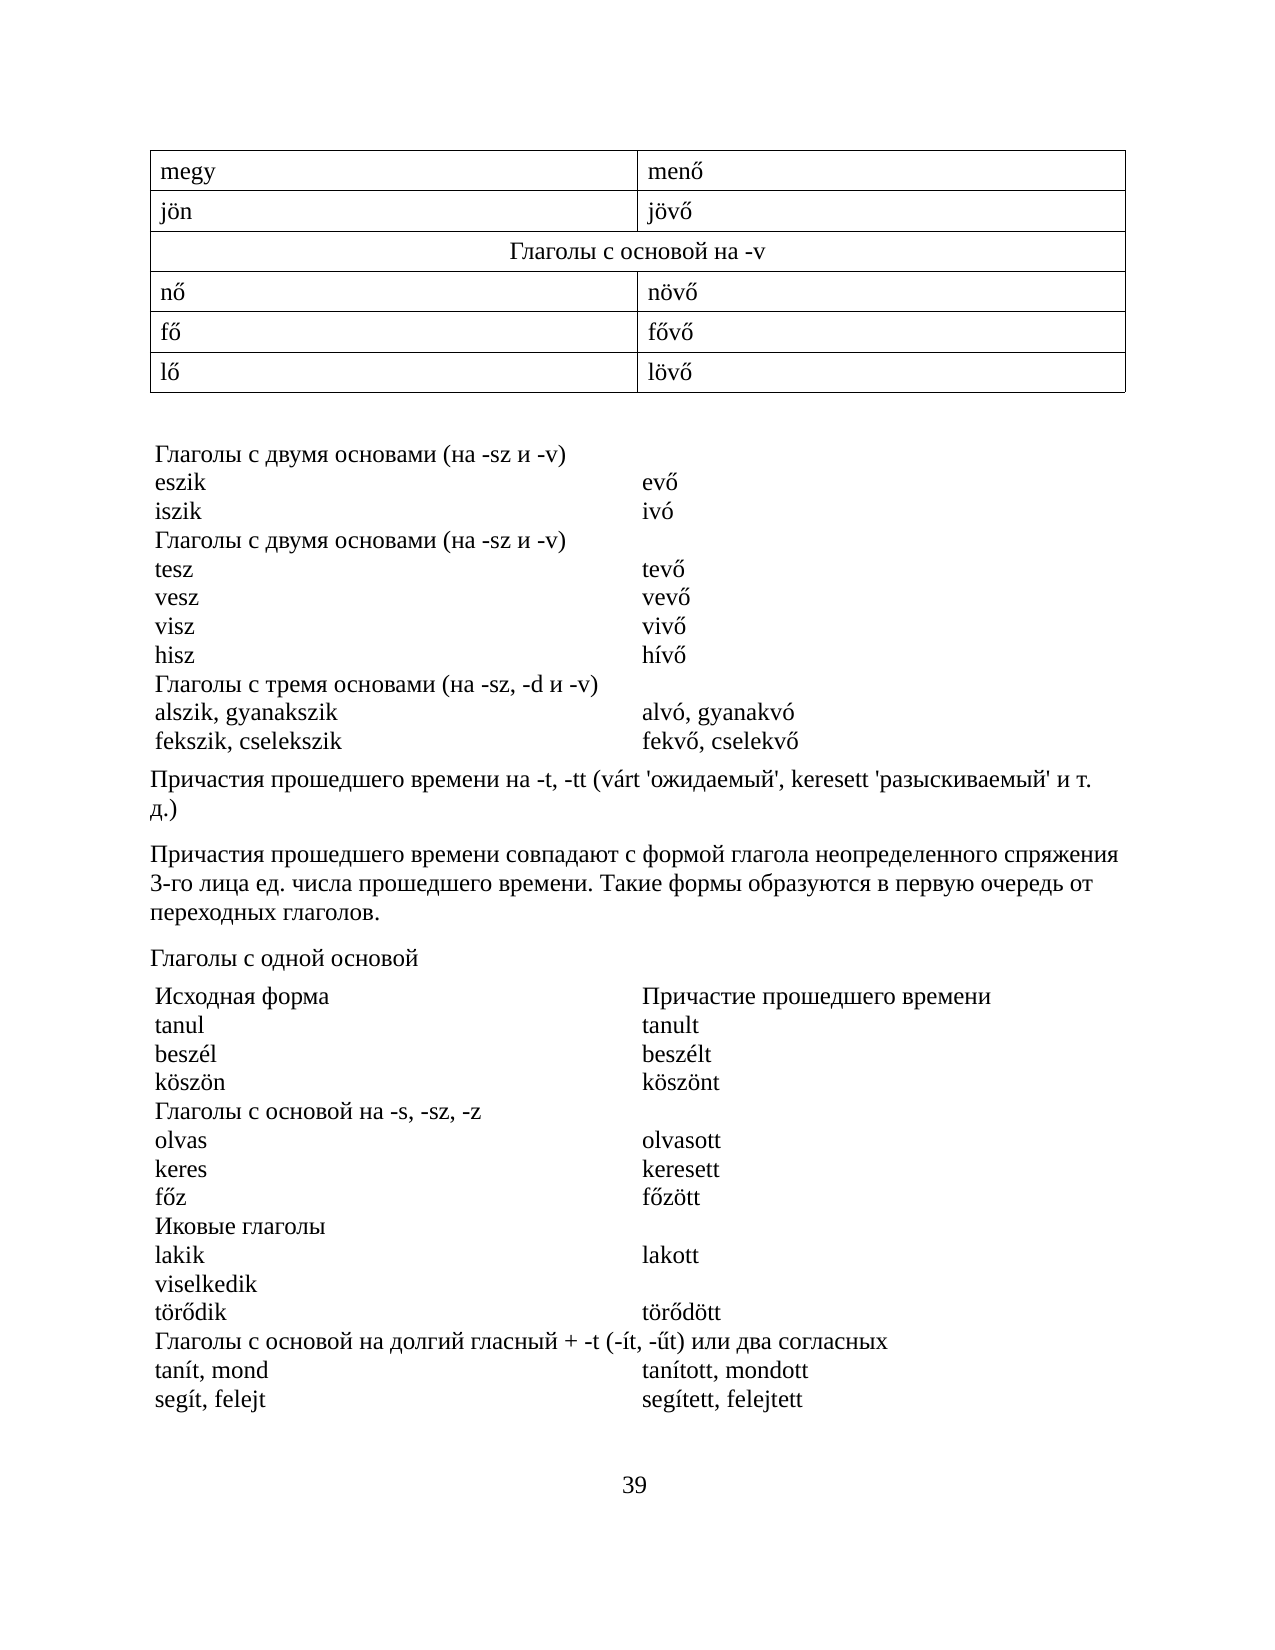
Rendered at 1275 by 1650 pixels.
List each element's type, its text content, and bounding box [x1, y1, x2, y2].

table_cell Глаголы с основой на -v [151, 232, 1125, 271]
table_cell hívő [638, 640, 1125, 669]
table_cell tanít, mond [150, 1355, 637, 1384]
table_cell eszik [150, 468, 637, 496]
table_cell vesz [150, 583, 637, 611]
table_cell [638, 1269, 1125, 1297]
table_cell alvó, gyanakvó [638, 698, 1125, 726]
table_cell törődött [638, 1298, 1125, 1326]
table_cell lakott [638, 1240, 1125, 1269]
table_cell lövő [638, 353, 1125, 392]
table_cell tanult [638, 1010, 1125, 1039]
table_header Причастие прошедшего времени [638, 981, 1125, 1010]
table_header Глаголы с тремя основами (на -sz, -d и -v) [150, 669, 1125, 697]
table_cell olvas [150, 1125, 637, 1154]
table_cell fekszik, cselekszik [150, 726, 637, 755]
table_cell visz [150, 611, 637, 640]
table_cell segít, felejt [150, 1384, 637, 1412]
text Глаголы с одной основой [150, 943, 1125, 972]
table_header Исходная форма [150, 981, 637, 1010]
table_cell tanul [150, 1010, 637, 1039]
table_cell köszön [150, 1068, 637, 1096]
table_cell segített, felejtett [638, 1384, 1125, 1412]
table_cell főzött [638, 1183, 1125, 1211]
table_cell fővő [638, 312, 1125, 352]
table_cell megy [151, 151, 637, 190]
table_header Глаголы с основой на -s, -sz, -z [150, 1096, 1125, 1125]
table_cell viselkedik [150, 1269, 637, 1297]
table_cell nő [151, 272, 637, 311]
table_cell lakik [150, 1240, 637, 1269]
table_header Глаголы с основой на долгий гласный + -t (-ít, -űt) или два согласных [150, 1326, 1125, 1355]
table_header Глаголы с двумя основами (на -sz и -v) [150, 525, 1125, 554]
table_cell menő [638, 151, 1125, 190]
text Причастия прошедшего времени на -t, -tt (várt 'ожидаемый', keresett 'разыскиваемый' и т. д.) [150, 764, 1125, 821]
table_cell alszik, gyanakszik [150, 698, 637, 726]
table_cell köszönt [638, 1068, 1125, 1096]
table_cell beszélt [638, 1039, 1125, 1067]
table_cell tevő [638, 554, 1125, 582]
table_cell iszik [150, 496, 637, 525]
table_header Иковые глаголы [150, 1211, 1125, 1240]
table_cell tesz [150, 554, 637, 582]
table_cell hisz [150, 640, 637, 669]
table_cell növő [638, 272, 1125, 311]
table_cell jövő [638, 191, 1125, 231]
table_cell törődik [150, 1298, 637, 1326]
table_cell jön [151, 191, 637, 231]
table_cell beszél [150, 1039, 637, 1067]
table_cell lő [151, 353, 637, 392]
table_header Глаголы с двумя основами (на -sz и -v) [150, 439, 1125, 467]
table_cell keres [150, 1154, 637, 1182]
table_cell tanított, mondott [638, 1355, 1125, 1384]
table_cell evő [638, 468, 1125, 496]
table_cell főz [150, 1183, 637, 1211]
table_cell fekvő, cselekvő [638, 726, 1125, 755]
table_cell keresett [638, 1154, 1125, 1182]
table_cell ivó [638, 496, 1125, 525]
table_cell vivő [638, 611, 1125, 640]
table_cell fő [151, 312, 637, 352]
table_cell vevő [638, 583, 1125, 611]
text Причастия прошедшего времени совпадают с формой глагола неопределенного спряжения 3-го лица ед. числа прошедшего времени. Такие формы образуются в первую очередь от переходных глаголов. [150, 839, 1125, 926]
table_cell olvasott [638, 1125, 1125, 1154]
